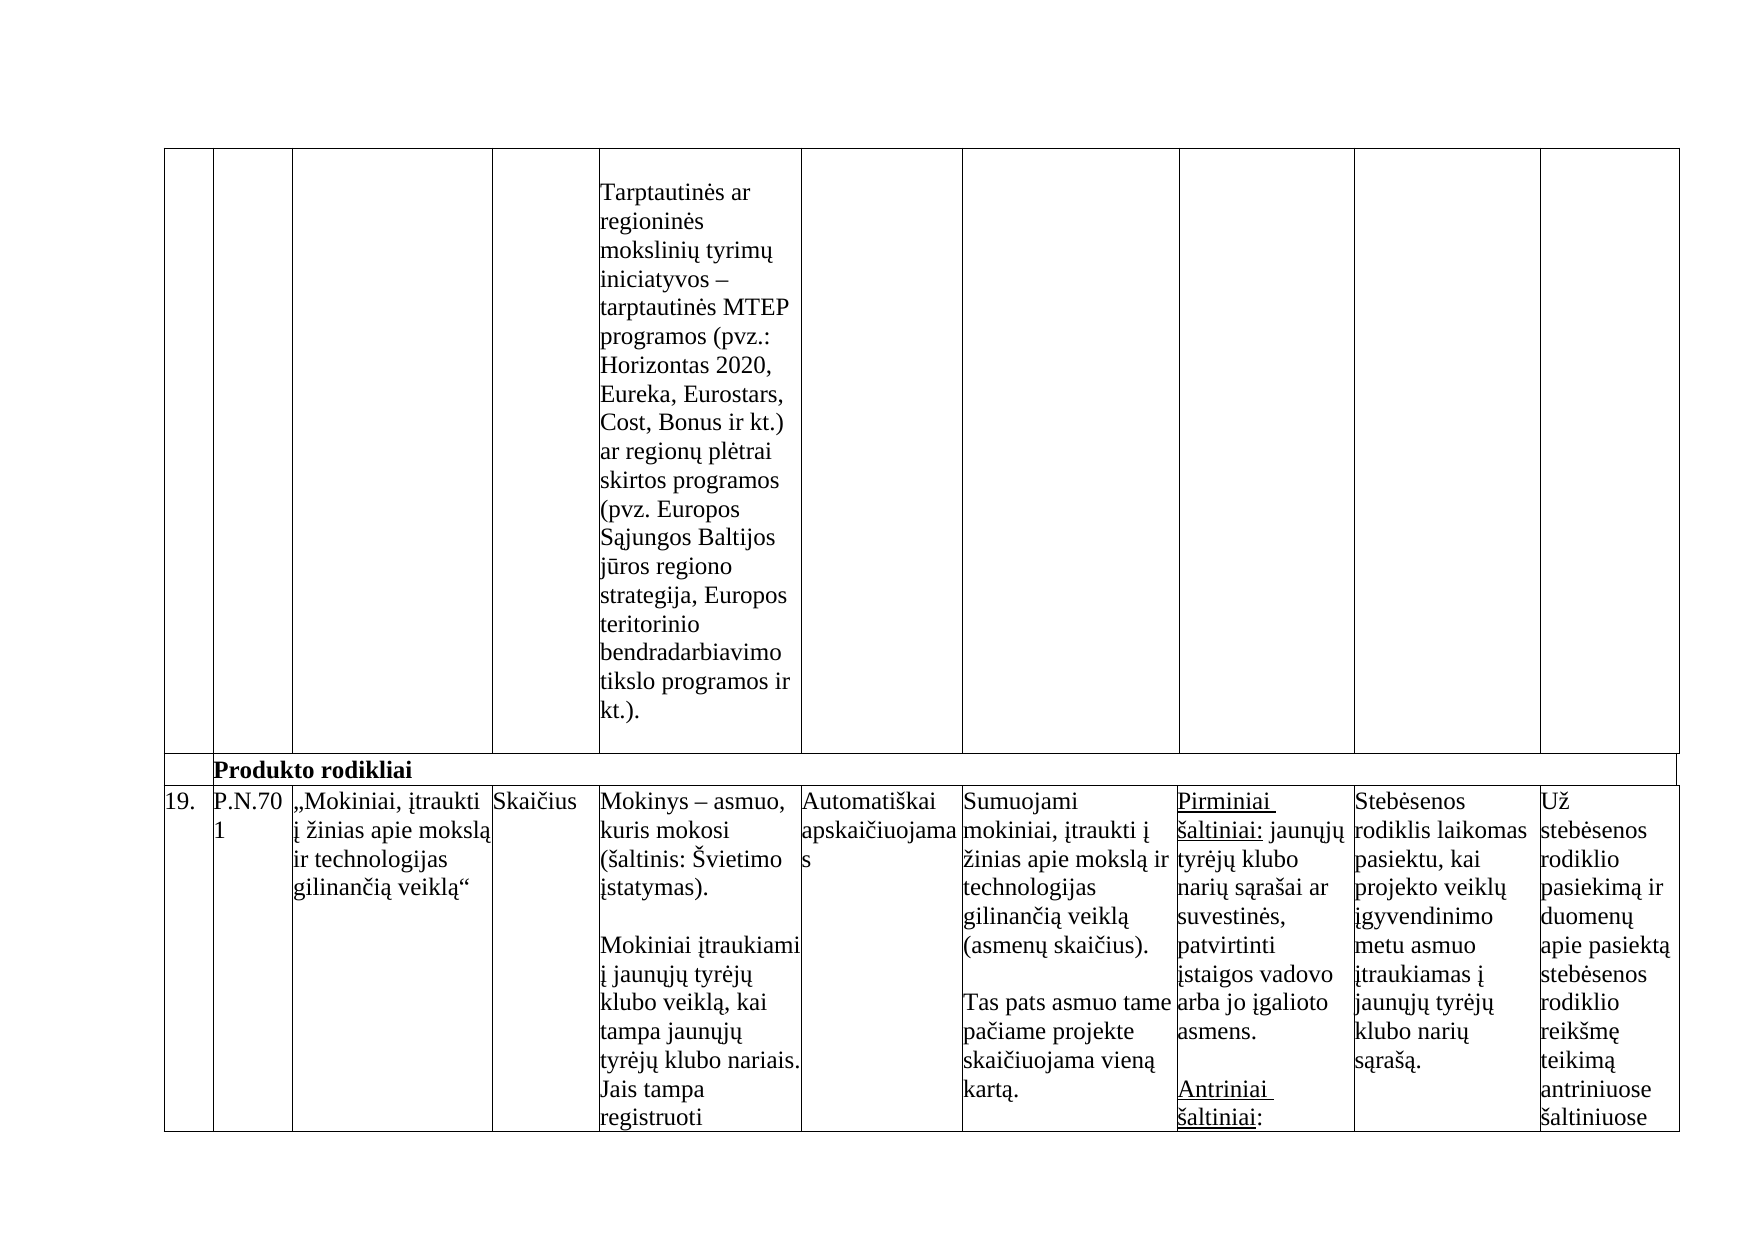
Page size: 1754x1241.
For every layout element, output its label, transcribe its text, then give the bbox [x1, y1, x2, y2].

table_cell [293, 149, 492, 752]
table_cell [493, 149, 599, 752]
table_cell 19. [165, 786, 213, 1131]
table_cell [802, 149, 962, 752]
table_cell [1180, 149, 1354, 752]
table_cell Skaičius [493, 786, 599, 1131]
table_cell Sumuojami mokiniai, įtraukti į žinias apie mokslą ir technologijas gilinančią veiklą (asmenų skaičius). Tas pats asmuo tame pačiame projekte skaičiuojama vieną kartą. [963, 786, 1177, 1131]
table_cell Stebėsenos rodiklis laikomas pasiektu, kai projekto veiklų įgyvendinimo metu asmuo įtraukiamas į jaunųjų tyrėjų klubo narių sąrašą. [1355, 786, 1540, 1131]
table_cell P.N.701 [214, 786, 292, 1131]
table_cell [1541, 149, 1679, 752]
table_cell [1355, 149, 1540, 752]
table_cell [165, 754, 213, 785]
table_cell [963, 149, 1179, 752]
table_cell „Mokiniai, įtraukti į žinias apie mokslą ir technologijas gilinančią veiklą“ [293, 786, 492, 1131]
table_cell Tarptautinės ar regioninės mokslinių tyrimų iniciatyvos – tarptautinės MTEP programos (pvz.: Horizontas 2020, Eureka, Eurostars, Cost, Bonus ir kt.) ar regionų plėtrai skirtos programos (pvz. Europos Sąjungos Baltijos jūros regiono strategija, Europos teritorinio bendradarbiavimo tikslo programos ir kt.). [600, 149, 801, 752]
table_cell Produkto rodikliai [214, 754, 1676, 785]
table_cell [214, 149, 292, 752]
table_cell Mokinys – asmuo, kuris mokosi (šaltinis: Švietimo įstatymas). Mokiniai įtraukiami į jaunųjų tyrėjų klubo veiklą, kai tampa jaunųjų tyrėjų klubo nariais. Jais tampa registruoti [600, 786, 801, 1131]
table_cell Pirminiai šaltiniai: jaunųjų tyrėjų klubo narių sąrašai ar suvestinės, patvirtinti įstaigos vadovo arba jo įgalioto asmens. Antriniai šaltiniai: [1178, 786, 1354, 1131]
table_cell Automatiškai apskaičiuojamas [802, 786, 962, 1131]
table_cell [165, 149, 213, 752]
table_cell Už stebėsenos rodiklio pasiekimą ir duomenų apie pasiektą stebėsenos rodiklio reikšmę teikimą antriniuose šaltiniuose [1541, 786, 1679, 1131]
